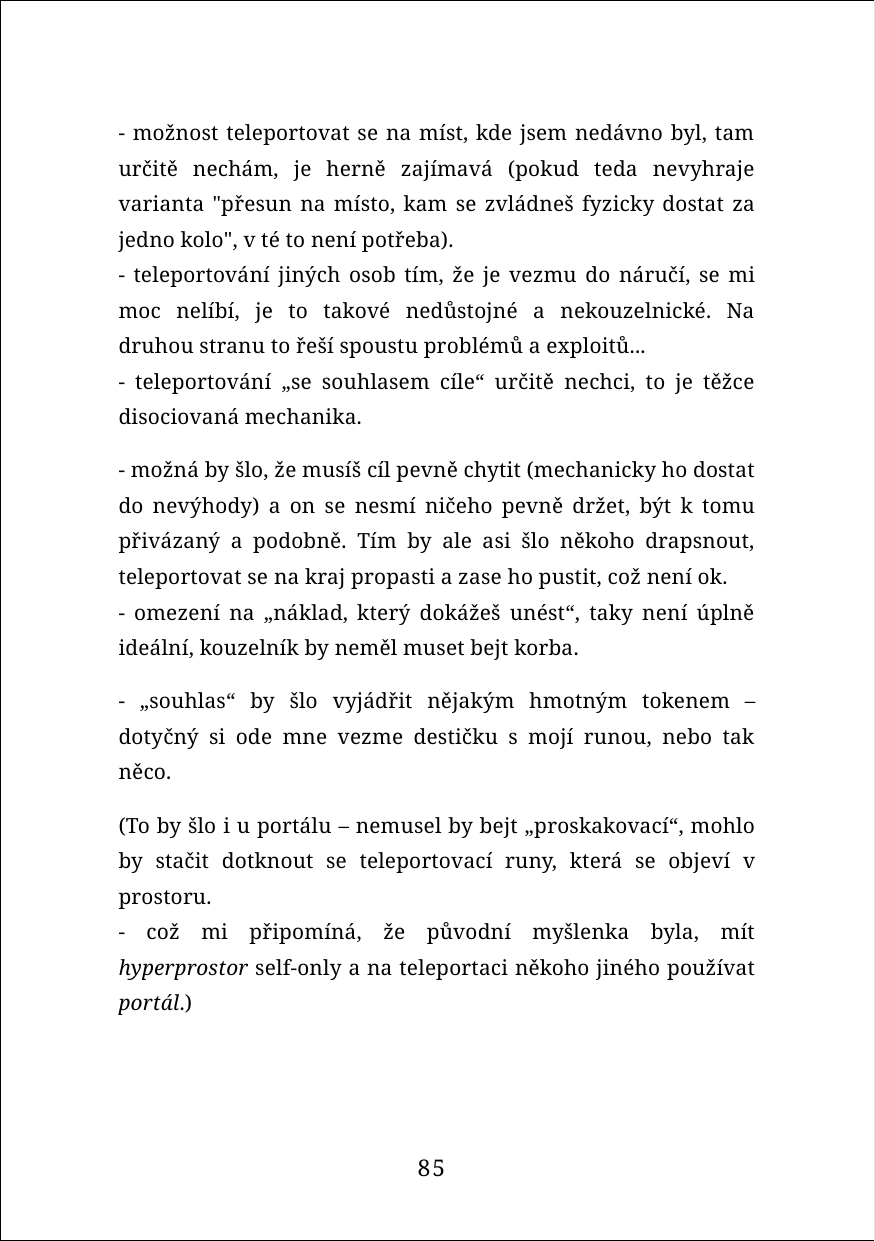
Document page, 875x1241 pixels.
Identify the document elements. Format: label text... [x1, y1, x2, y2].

text - „souhlas“ by šlo vyjádřit nějakým hmotným tokenem – dotyčný si ode mne vezme destičku s mojí runou, nebo tak něco. [118, 686, 756, 786]
text - možnost teleportovat se na míst, kde jsem nedávno byl, tam určitě nechám, je herně zajímavá (pokud teda nevyhraje varianta "přesun na místo, kam se zvládneš fyzicky dostat za jedno kolo", v té to není potřeba). - teleportování jiných osob tím, že je vezmu do náručí, se mi moc nelíbí, je to takové nedůstojné a nekouzelnické. Na druhou stranu to řeší spoustu problémů a exploitů... - teleportování „se souhlasem cíle“ určitě nechci, to je těžce disociovaná mechanika. [118, 118, 756, 431]
text - možná by šlo, že musíš cíl pevně chytit (mechanicky ho dostat do nevýhody) a on se nesmí ničeho pevně držet, být k tomu přivázaný a podobně. Tím by ale asi šlo někoho drapsnout, teleportovat se na kraj propasti a zase ho pustit, což není ok. - omezení na „náklad, který dokážeš unést“, taky není úplně ideální, kouzelník by neměl muset bejt korba. [118, 456, 756, 662]
text (To by šlo i u portálu – nemusel by bejt „proskakovací“, mohlo by stačit dotknout se teleportovací runy, která se objeví v prostoru. - což mi připomíná, že původní myšlenka byla, mít hyperprostor self-only a na teleportaci někoho jiného používat portál.) [118, 811, 756, 1017]
